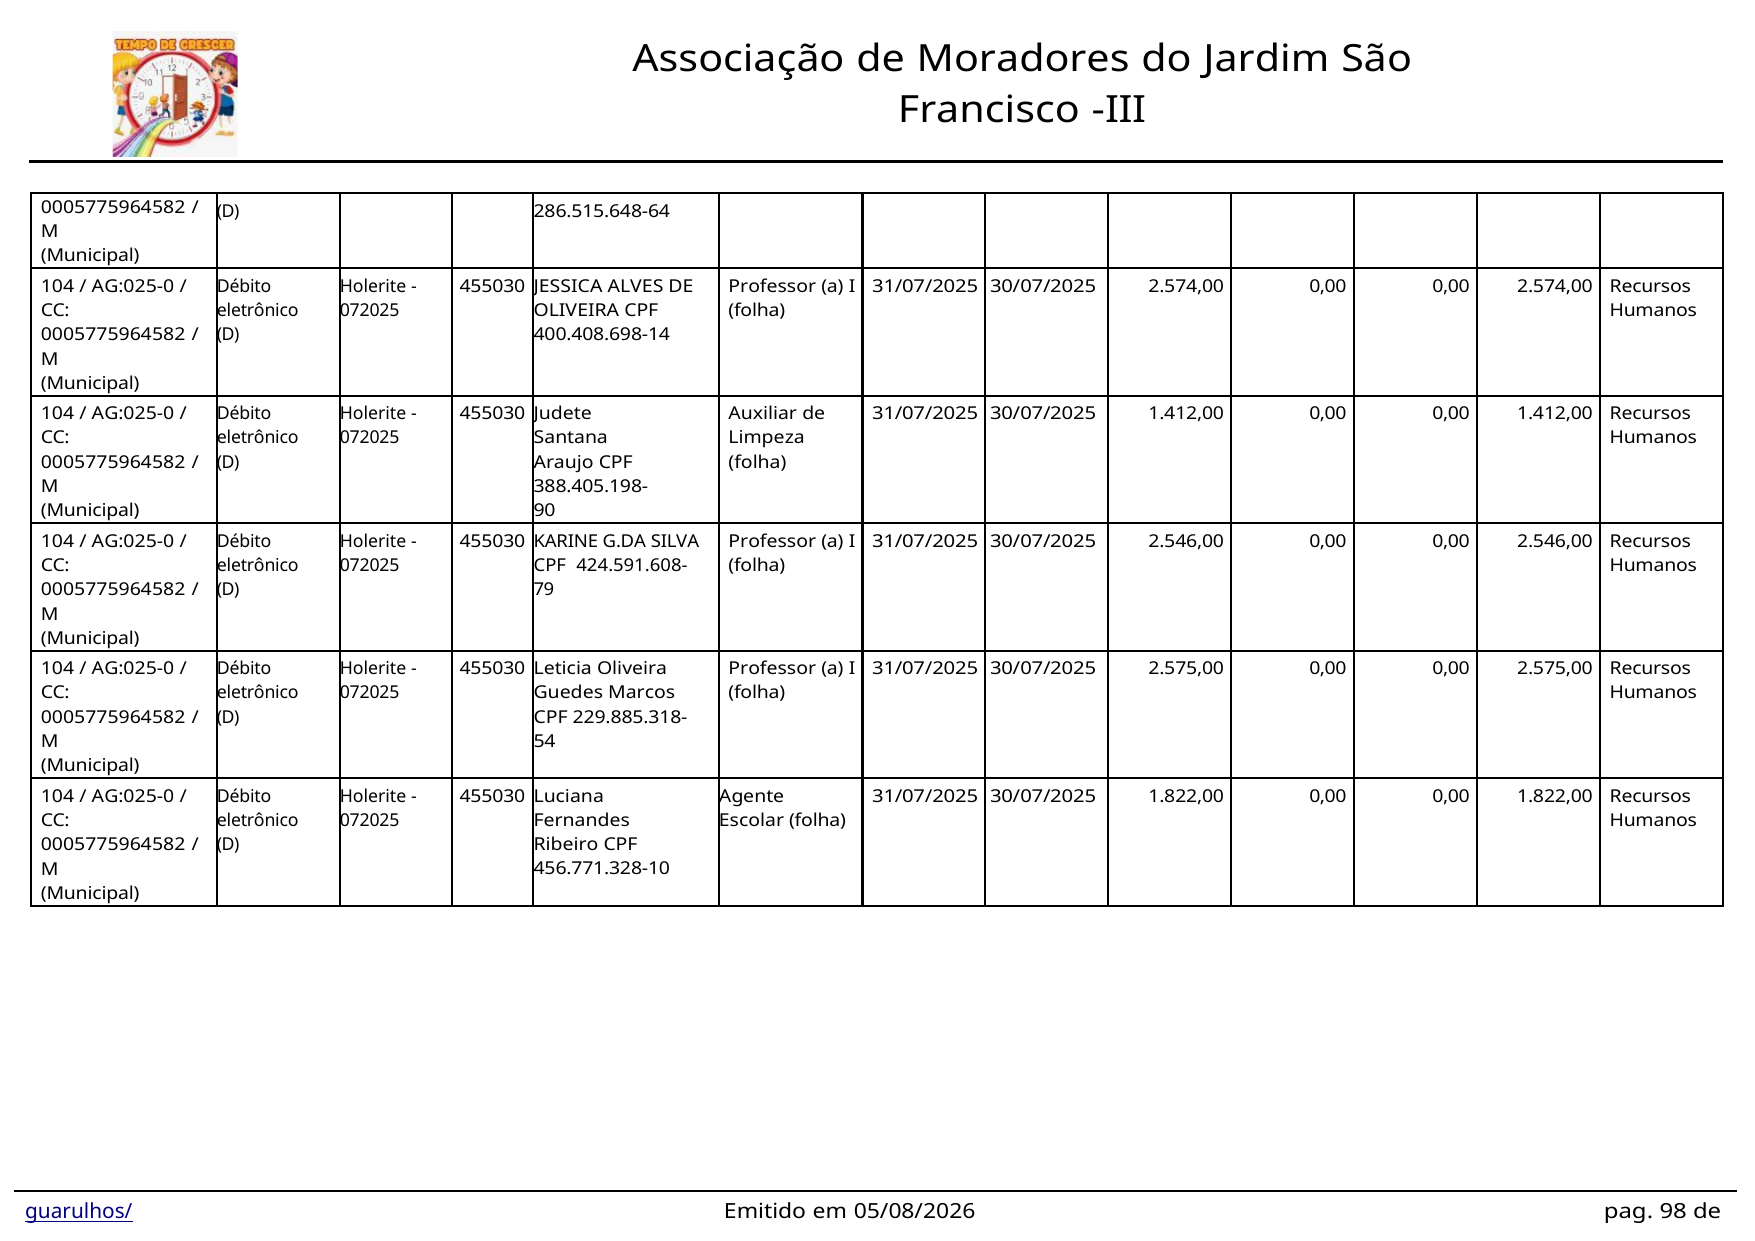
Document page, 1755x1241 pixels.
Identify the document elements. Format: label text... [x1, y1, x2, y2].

table_cell 2.574,00 [1109, 269, 1230, 394]
table_cell Débito eletrônico (D) [218, 524, 339, 649]
table_cell [1601, 194, 1722, 267]
table_cell 455030 [453, 524, 532, 649]
table_cell Holerite - 072025 [341, 652, 451, 777]
table_cell Professor (a) I (folha) [720, 524, 861, 649]
table_cell 0,00 [1355, 269, 1476, 394]
table_cell 31/07/2025 [864, 779, 984, 904]
table_cell 2.574,00 [1478, 269, 1599, 394]
table_cell Professor (a) I (folha) [720, 269, 861, 394]
table_cell Débito eletrônico (D) [218, 652, 339, 777]
table_cell Luciana Fernandes Ribeiro CPF 456.771.328-10 [534, 779, 718, 904]
table_cell 455030 [453, 397, 532, 522]
table_cell 455030 [453, 652, 532, 777]
table_cell Agente Escolar (folha) [720, 779, 861, 904]
table_cell [341, 194, 451, 267]
table_cell 0,00 [1232, 524, 1353, 649]
table_cell 286.515.648-64 [534, 194, 718, 267]
table_cell 104 / AG:025-0 / CC: 0005775964582 / M (Municipal) [32, 524, 216, 649]
table_cell Holerite - 072025 [341, 397, 451, 522]
table_cell [1232, 194, 1353, 267]
table_cell 0005775964582 / M (Municipal) [32, 194, 216, 267]
table_cell Recursos Humanos [1601, 397, 1722, 522]
table_cell 104 / AG:025-0 / CC: 0005775964582 / M (Municipal) [32, 779, 216, 904]
table_cell [864, 194, 984, 267]
table_cell Holerite - 072025 [341, 269, 451, 394]
table_cell 0,00 [1355, 524, 1476, 649]
table_cell 2.575,00 [1109, 652, 1230, 777]
table_cell 31/07/2025 [864, 269, 984, 394]
table_cell [1478, 194, 1599, 267]
table_cell 0,00 [1232, 397, 1353, 522]
table_cell Recursos Humanos [1601, 779, 1722, 904]
table_cell Débito eletrônico (D) [218, 269, 339, 394]
table_cell [1109, 194, 1230, 267]
table_cell Recursos Humanos [1601, 524, 1722, 649]
table_cell 30/07/2025 [986, 779, 1107, 904]
table_cell Auxiliar de Limpeza (folha) [720, 397, 861, 522]
table_cell Holerite - 072025 [341, 779, 451, 904]
table_cell Débito eletrônico (D) [218, 779, 339, 904]
table_cell 30/07/2025 [986, 397, 1107, 522]
table_cell 30/07/2025 [986, 269, 1107, 394]
table_cell 0,00 [1355, 652, 1476, 777]
table_cell Holerite - 072025 [341, 524, 451, 649]
table_cell 104 / AG:025-0 / CC: 0005775964582 / M (Municipal) [32, 269, 216, 394]
table_cell [986, 194, 1107, 267]
table_cell [1355, 194, 1476, 267]
table_cell Recursos Humanos [1601, 269, 1722, 394]
table_cell 1.822,00 [1109, 779, 1230, 904]
table_cell 2.546,00 [1478, 524, 1599, 649]
table_cell JESSICA ALVES DE OLIVEIRA CPF 400.408.698-14 [534, 269, 718, 394]
table_cell 104 / AG:025-0 / CC: 0005775964582 / M (Municipal) [32, 652, 216, 777]
table_cell 2.575,00 [1478, 652, 1599, 777]
table_cell 104 / AG:025-0 / CC: 0005775964582 / M (Municipal) [32, 397, 216, 522]
table_cell 31/07/2025 [864, 652, 984, 777]
table_cell 2.546,00 [1109, 524, 1230, 649]
table_cell 31/07/2025 [864, 397, 984, 522]
table_cell Judete Santana Araujo CPF 388.405.198-90 [534, 397, 718, 522]
table_cell KARINE G.DA SILVA CPF 424.591.608-79 [534, 524, 718, 649]
table_cell 30/07/2025 [986, 652, 1107, 777]
table_cell [453, 194, 532, 267]
table_cell 30/07/2025 [986, 524, 1107, 649]
table_cell 0,00 [1232, 779, 1353, 904]
table_cell Recursos Humanos [1601, 652, 1722, 777]
table_cell 0,00 [1232, 652, 1353, 777]
table_cell 455030 [453, 779, 532, 904]
table_cell 0,00 [1232, 269, 1353, 394]
table_cell 1.822,00 [1478, 779, 1599, 904]
table_cell [720, 194, 861, 267]
table_cell Professor (a) I (folha) [720, 652, 861, 777]
table_cell 0,00 [1355, 779, 1476, 904]
table_cell Leticia Oliveira Guedes Marcos CPF 229.885.318-54 [534, 652, 718, 777]
table_cell 0,00 [1355, 397, 1476, 522]
table_cell 1.412,00 [1478, 397, 1599, 522]
table_cell (D) [218, 194, 339, 267]
table_cell 1.412,00 [1109, 397, 1230, 522]
table_cell 455030 [453, 269, 532, 394]
table_cell Débito eletrônico (D) [218, 397, 339, 522]
table_cell 31/07/2025 [864, 524, 984, 649]
